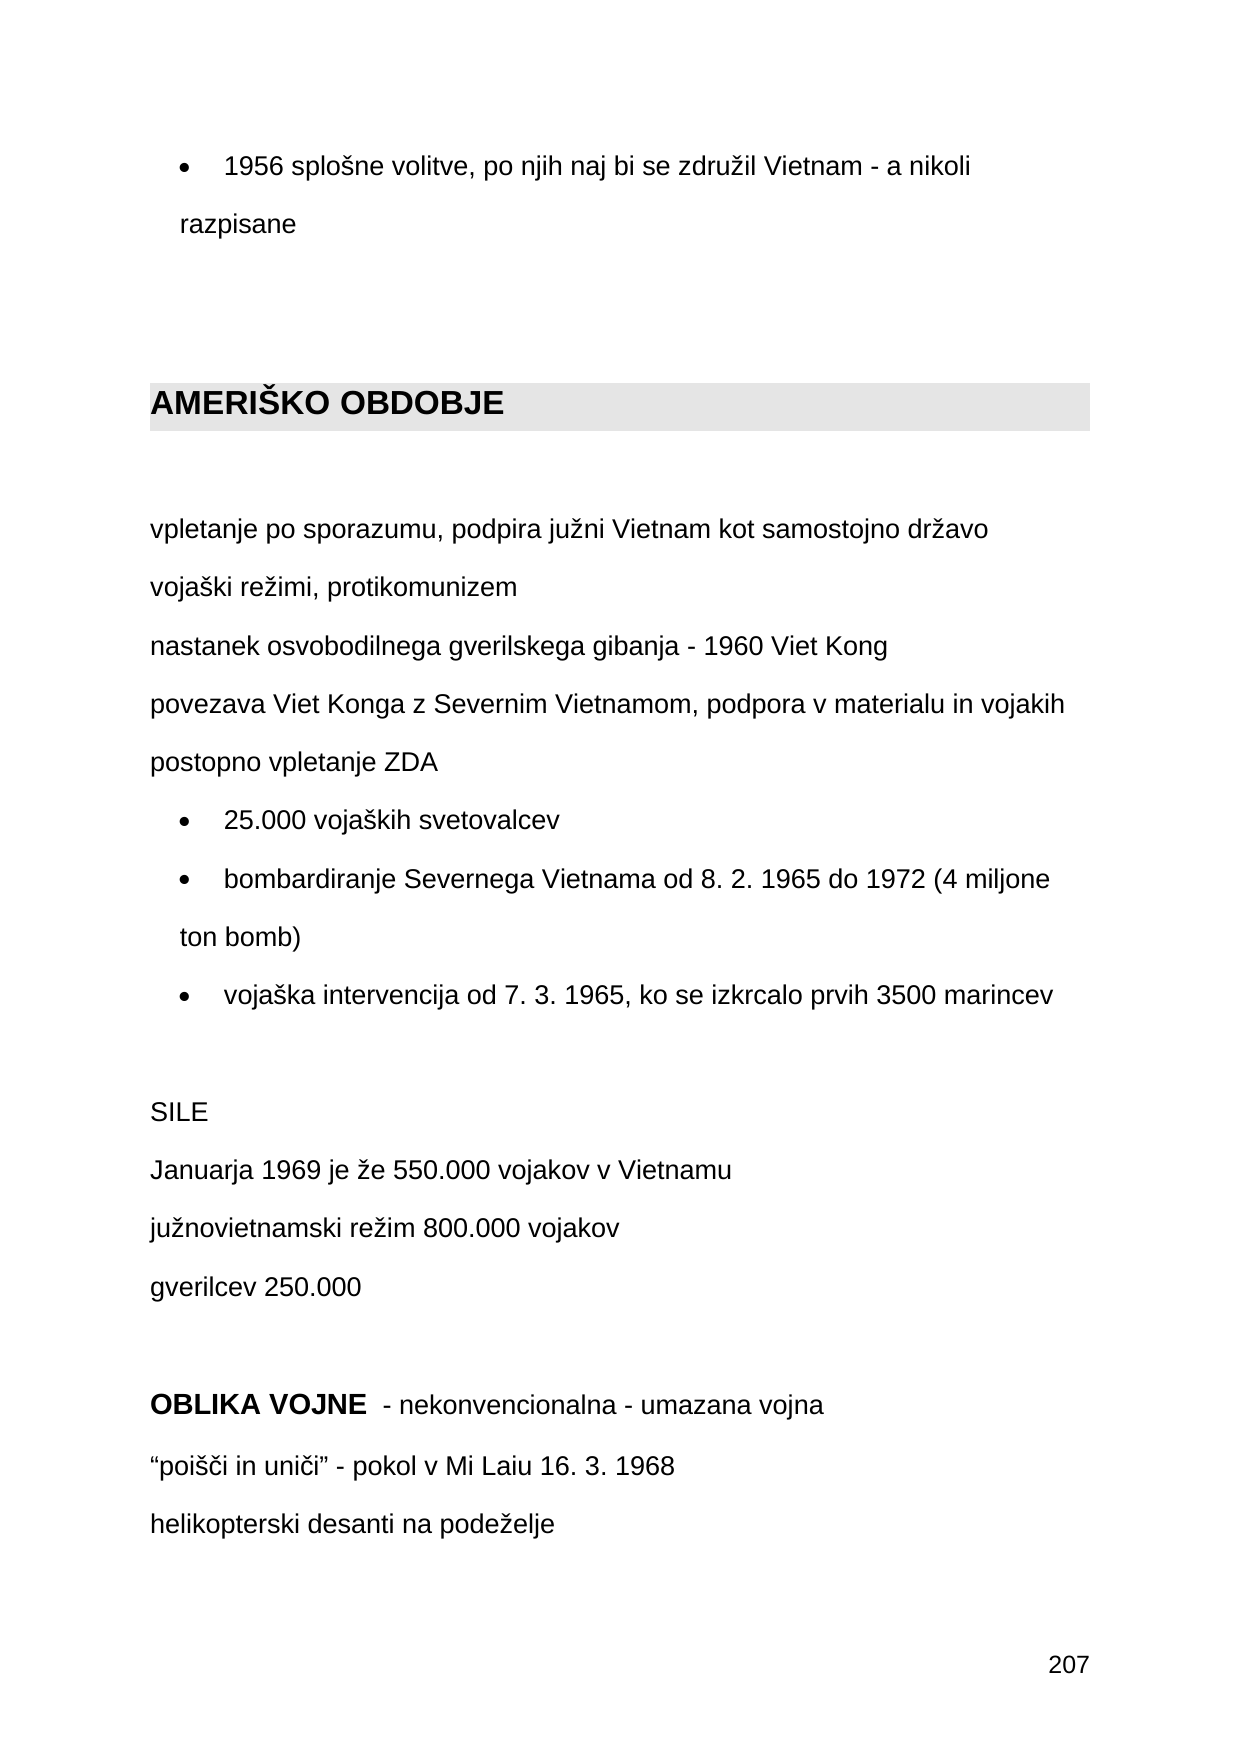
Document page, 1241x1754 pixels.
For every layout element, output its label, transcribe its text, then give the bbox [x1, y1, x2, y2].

text SILE [150, 1096, 1090, 1135]
text Januarja 1969 je že 550.000 vojakov v Vietnamu [150, 1154, 1090, 1193]
text povezava Viet Konga z Severnim Vietnamom, podpora v materialu in vojakih [150, 688, 1090, 726]
text vpletanje po sporazumu, podpira južni Vietnam kot samostojno državo [150, 513, 1090, 552]
list vojaška intervencija od 7. 3. 1965, ko se izkrcalo prvih 3500 marincev [179, 979, 1090, 1018]
text južnovietnamski režim 800.000 vojakov [150, 1212, 1090, 1251]
text nastanek osvobodilnega gverilskega gibanja - 1960 Viet Kong [150, 629, 1090, 668]
list 1956 splošne volitve, po njih naj bi se združil Vietnam - a nikoli razpisane [179, 150, 1090, 247]
text helikopterski desanti na podeželje [150, 1508, 1090, 1546]
text vojaški režimi, protikomunizem [150, 571, 1090, 610]
text “poišči in uniči” - pokol v Mi Laiu 16. 3. 1968 [150, 1449, 1090, 1488]
text OBLIKA VOJNE - nekonvencionalna - umazana vojna [150, 1387, 1090, 1429]
text gverilcev 250.000 [150, 1271, 1090, 1309]
text AMERIŠKO OBDOBJE [150, 383, 1090, 431]
text postopno vpletanje ZDA [150, 746, 1090, 784]
list 25.000 vojaških svetovalcev [179, 804, 1090, 843]
list bombardiranje Severnega Vietnama od 8. 2. 1965 do 1972 (4 miljone ton bomb) [179, 863, 1090, 960]
